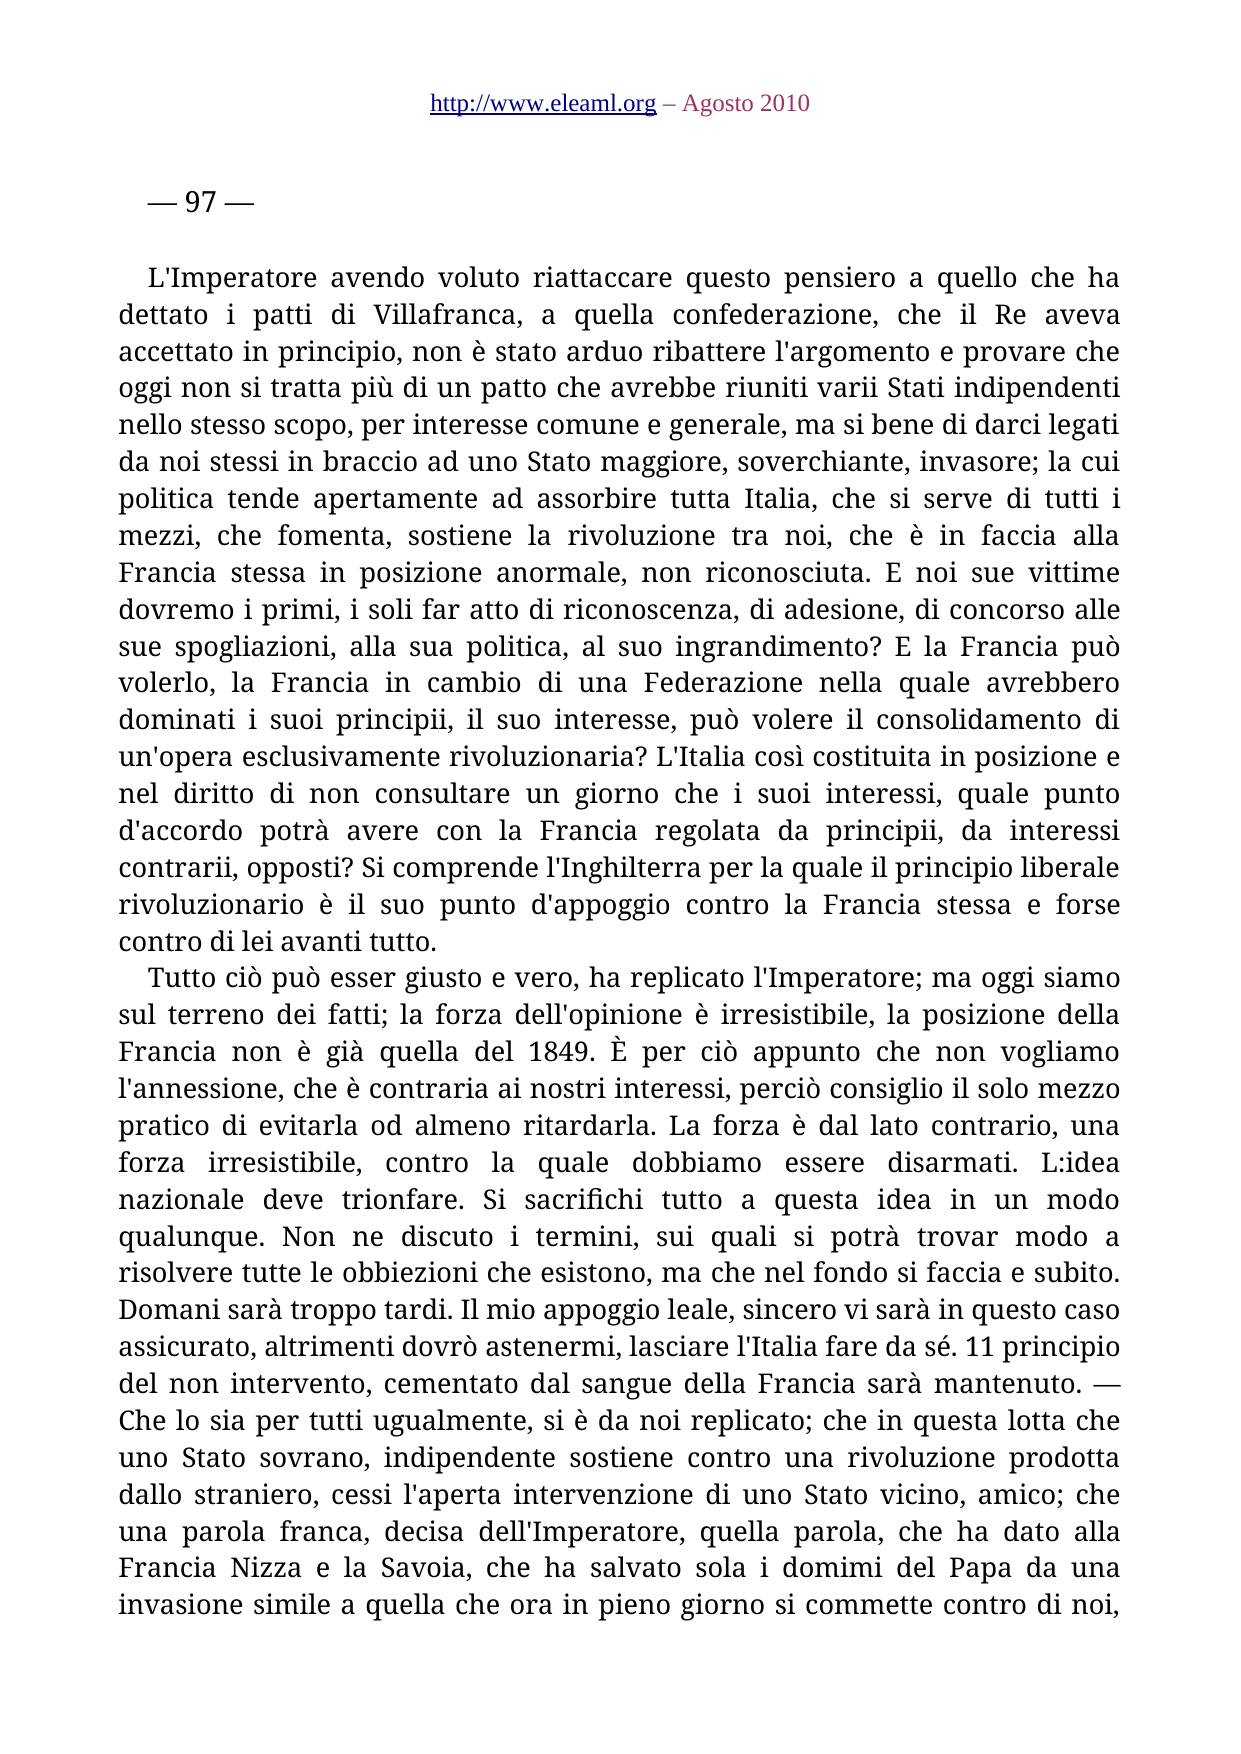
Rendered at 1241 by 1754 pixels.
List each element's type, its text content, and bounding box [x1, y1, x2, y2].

text Tutto ciò può esser giusto e vero, ha replicato l'Imperatore; ma oggi siamo sul terreno dei fatti; la forza dell'opinione è irresistibile, la posizione della Francia non è già quella del 1849. È per ciò appunto che non vogliamo l'annessione, che è contraria ai nostri interessi, perciò consiglio il solo mezzo pratico di evitarla od almeno ritardarla. La forza è dal lato contrario, una forza irresistibile, contro la quale dobbiamo essere disarmati. L:idea nazionale deve trionfare. Si sacrifichi tutto a questa idea in un modo qualunque. Non ne discuto i termini, sui quali si potrà trovar modo a risolvere tutte le obbiezioni che esistono, ma che nel fondo si faccia e subito. Domani sarà troppo tardi. Il mio appoggio leale, sincero vi sarà in questo caso assicurato, altrimenti dovrò astenermi, lasciare l'Italia fare da sé. 11 principio del non intervento, cementato dal sangue della Francia sarà mantenuto. — Che lo sia per tutti ugualmente, si è da noi replicato; che in questa lotta che uno Stato sovrano, indipendente sostiene contro una rivoluzione prodotta dallo straniero, cessi l'aperta intervenzione di uno Stato vicino, amico; che una parola franca, decisa dell'Imperatore, quella parola, che ha dato alla Francia Nizza e la Savoia, che ha salvato sola i domimi del Papa da una invasione simile a quella che ora in pieno giorno si commette contro di noi, [118, 959, 1122, 1623]
text L'Imperatore avendo voluto riattaccare questo pensiero a quello che ha dettato i patti di Villafranca, a quella confederazione, che il Re aveva accettato in principio, non è stato arduo ribattere l'argomento e provare che oggi non si tratta più di un patto che avrebbe riuniti varii Stati indipendenti nello stesso scopo, per interesse comune e generale, ma si bene di darci legati da noi stessi in braccio ad uno Stato maggiore, soverchiante, invasore; la cui politica tende apertamente ad assorbire tutta Italia, che si serve di tutti i mezzi, che fomenta, sostiene la rivoluzione tra noi, che è in faccia alla Francia stessa in posizione anormale, non riconosciuta. E noi sue vittime dovremo i primi, i soli far atto di riconoscenza, di adesione, di concorso alle sue spogliazioni, alla sua politica, al suo ingrandimento? E la Francia può volerlo, la Francia in cambio di una Federazione nella quale avrebbero dominati i suoi principii, il suo interesse, può volere il consolidamento di un'opera esclusivamente rivoluzionaria? L'Italia così costituita in posizione e nel diritto di non consultare un giorno che i suoi interessi, quale punto d'accordo potrà avere con la Francia regolata da principii, da interessi contrarii, opposti? Si comprende l'Inghilterra per la quale il principio liberale rivoluzionario è il suo punto d'appoggio contro la Francia stessa e forse contro di lei avanti tutto. [118, 258, 1122, 959]
text — 97 — [118, 182, 1122, 221]
